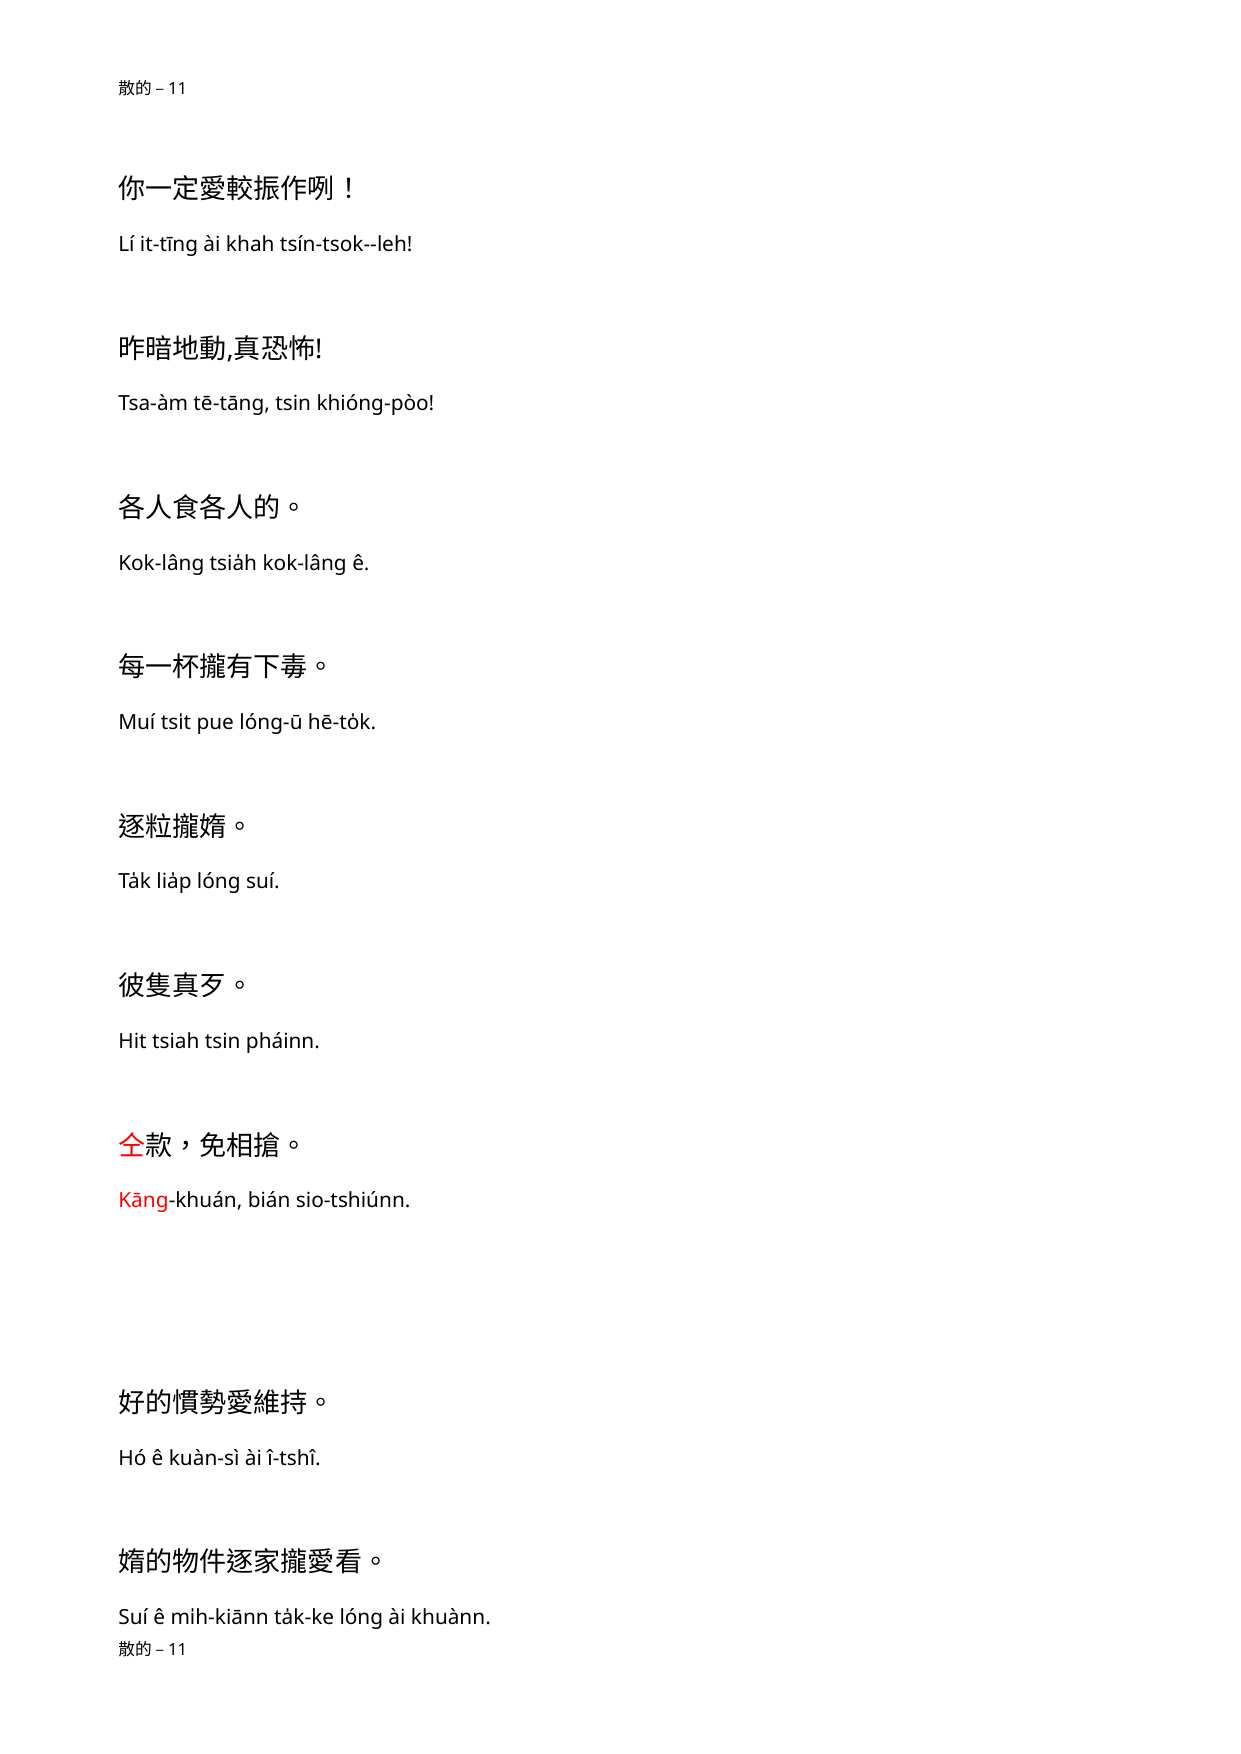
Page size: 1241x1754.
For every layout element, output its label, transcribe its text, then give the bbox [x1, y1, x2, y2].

text Kok-lâng tsia̍h kok-lâng ê. [118, 548, 1122, 576]
text Suí ê mi̍h-kiānn ta̍k-ke lóng ài khuànn. [118, 1602, 1122, 1631]
text 昨暗地動,真恐怖! [118, 327, 1122, 366]
text 你一定愛較振作咧！ [118, 167, 1122, 206]
text 仝款，免相搶。 [118, 1123, 1122, 1163]
text Lí it-tīng ài khah tsín-tsok--leh! [118, 229, 1122, 257]
text 媠的物件逐家攏愛看。 [118, 1540, 1122, 1580]
text 逐粒攏媠。 [118, 805, 1122, 844]
text Muí tsi̍t pue lóng-ū hē-to̍k. [118, 707, 1122, 736]
text 好的慣勢愛維持。 [118, 1381, 1122, 1420]
text 各人食各人的。 [118, 486, 1122, 525]
text Hit tsiah tsin pháinn. [118, 1026, 1122, 1054]
text Ta̍k lia̍p lóng suí. [118, 866, 1122, 895]
text 每一杯攏有下毒。 [118, 645, 1122, 685]
text Kāng-khuán, bián sio-tshiúnn. [118, 1185, 1122, 1214]
text 彼隻真歹。 [118, 964, 1122, 1003]
text Tsa-àm tē-tāng, tsin khióng-pòo! [118, 388, 1122, 417]
text Hó ê kuàn-sì ài î-tshî. [118, 1443, 1122, 1471]
